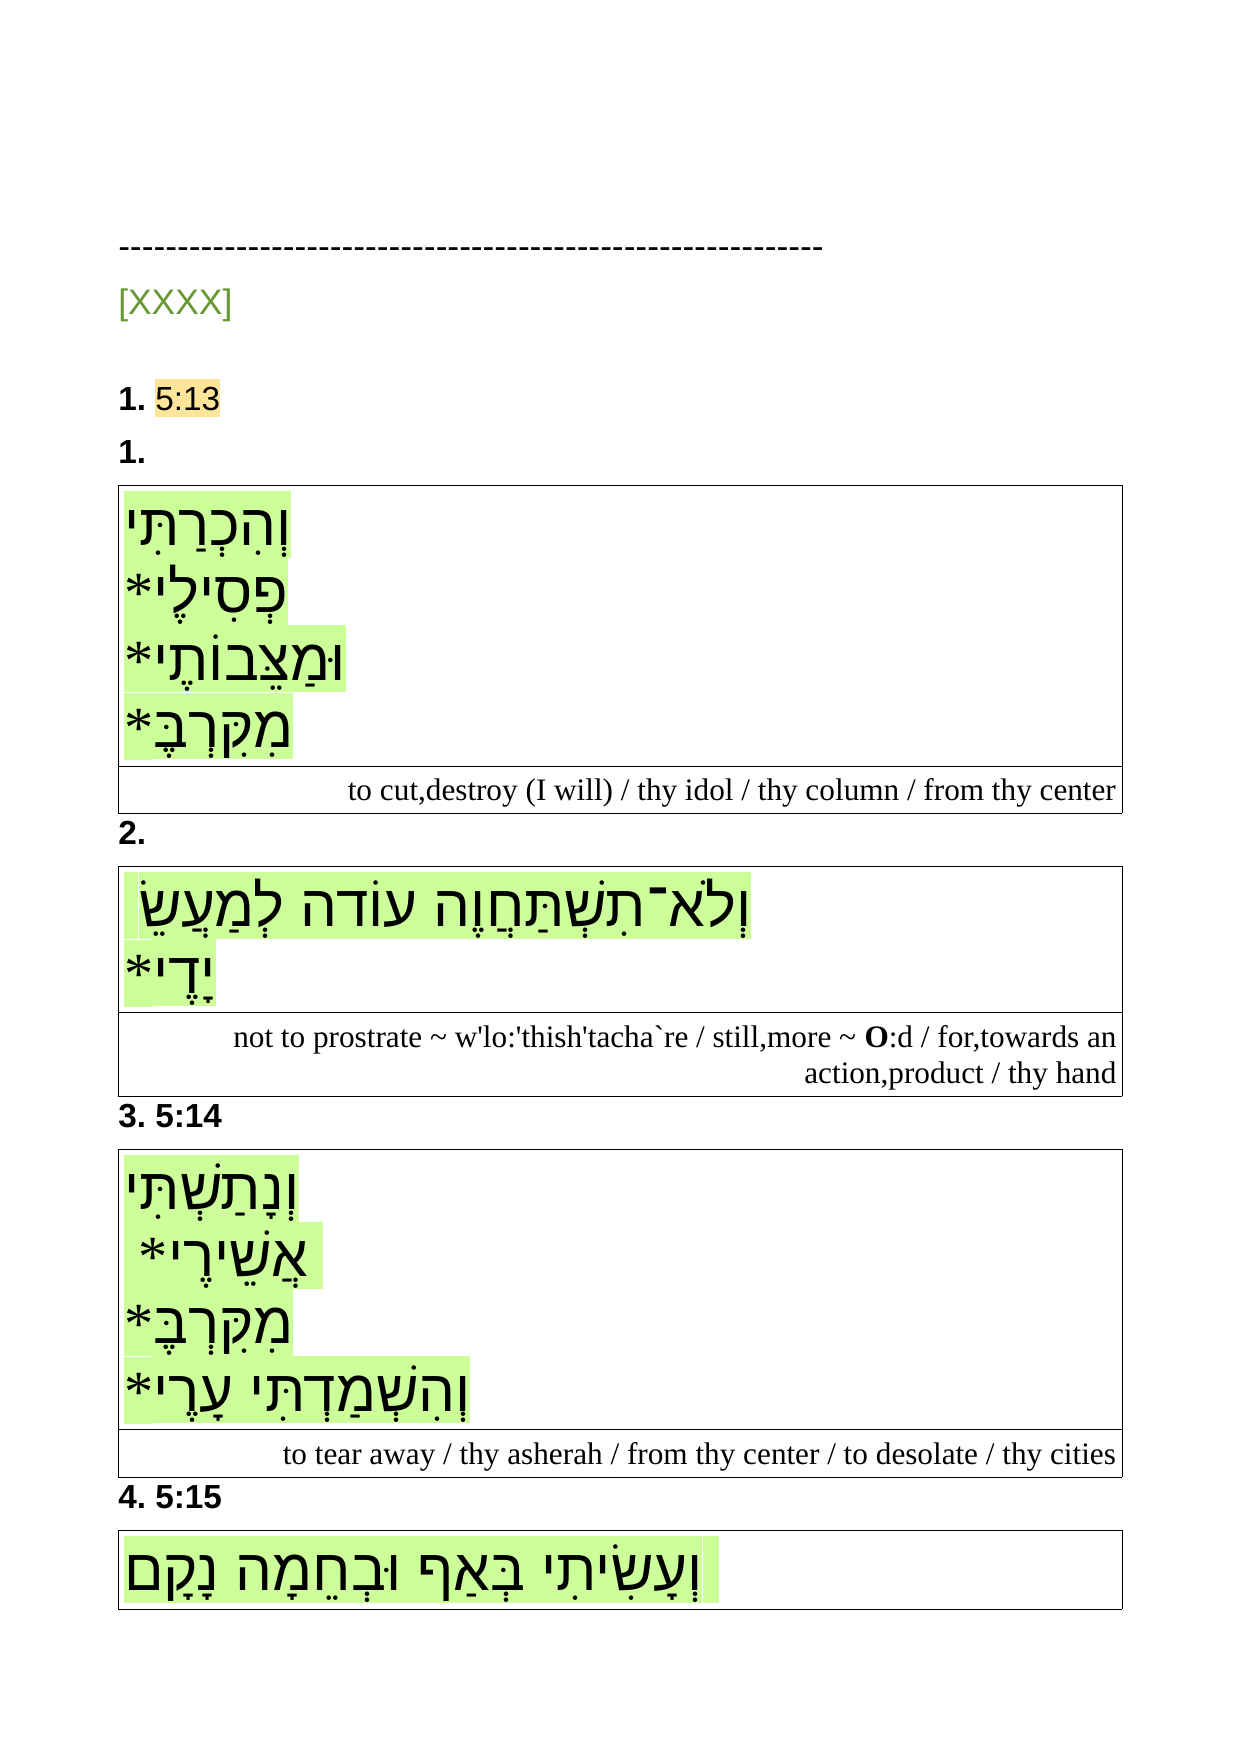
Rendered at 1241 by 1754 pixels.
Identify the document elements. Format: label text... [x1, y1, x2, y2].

text [XXXX] [118, 282, 1122, 322]
table_cell to cut,destroy (I will) / thy idol / thy column / from thy center [119, 767, 1122, 813]
text 2. [118, 814, 1122, 852]
text 1. 5:13 [118, 379, 1122, 417]
text ------------------------------------------------------------ [118, 225, 1122, 266]
text 4. 5:15 [118, 1478, 1122, 1515]
table_header וְנָתַשְׁתִּי *אֲשֵׁירֶי *מִקִּרְבֶּ *וְהִשְׁמַדְתִּי עָרֶי [119, 1150, 1122, 1429]
table_header וְלֹא־תִשְׁתַּחֲוֶה עוֹדה לְמַעֲשֵׂ *יָדֶי [119, 867, 1122, 1012]
table_cell not to prostrate ~ w'lo:'thish'tacha`re / still,more ~ O:d / for,towards an action,product / thy hand [119, 1013, 1122, 1096]
table_header וְהִכְרַתִּי *פְסִילֶי *וּמַצֵּבוֹתֶי *מִקִּרְבֶּ [119, 486, 1122, 766]
text 3. 5:14 [118, 1097, 1122, 1134]
table_cell to tear away / thy asherah / from thy center / to desolate / thy cities [119, 1430, 1122, 1477]
text 1. [118, 432, 1122, 470]
table_header וְעָשִׂיתִי בְּאַף וּבְחֵמָה נָקָם [119, 1531, 1122, 1609]
